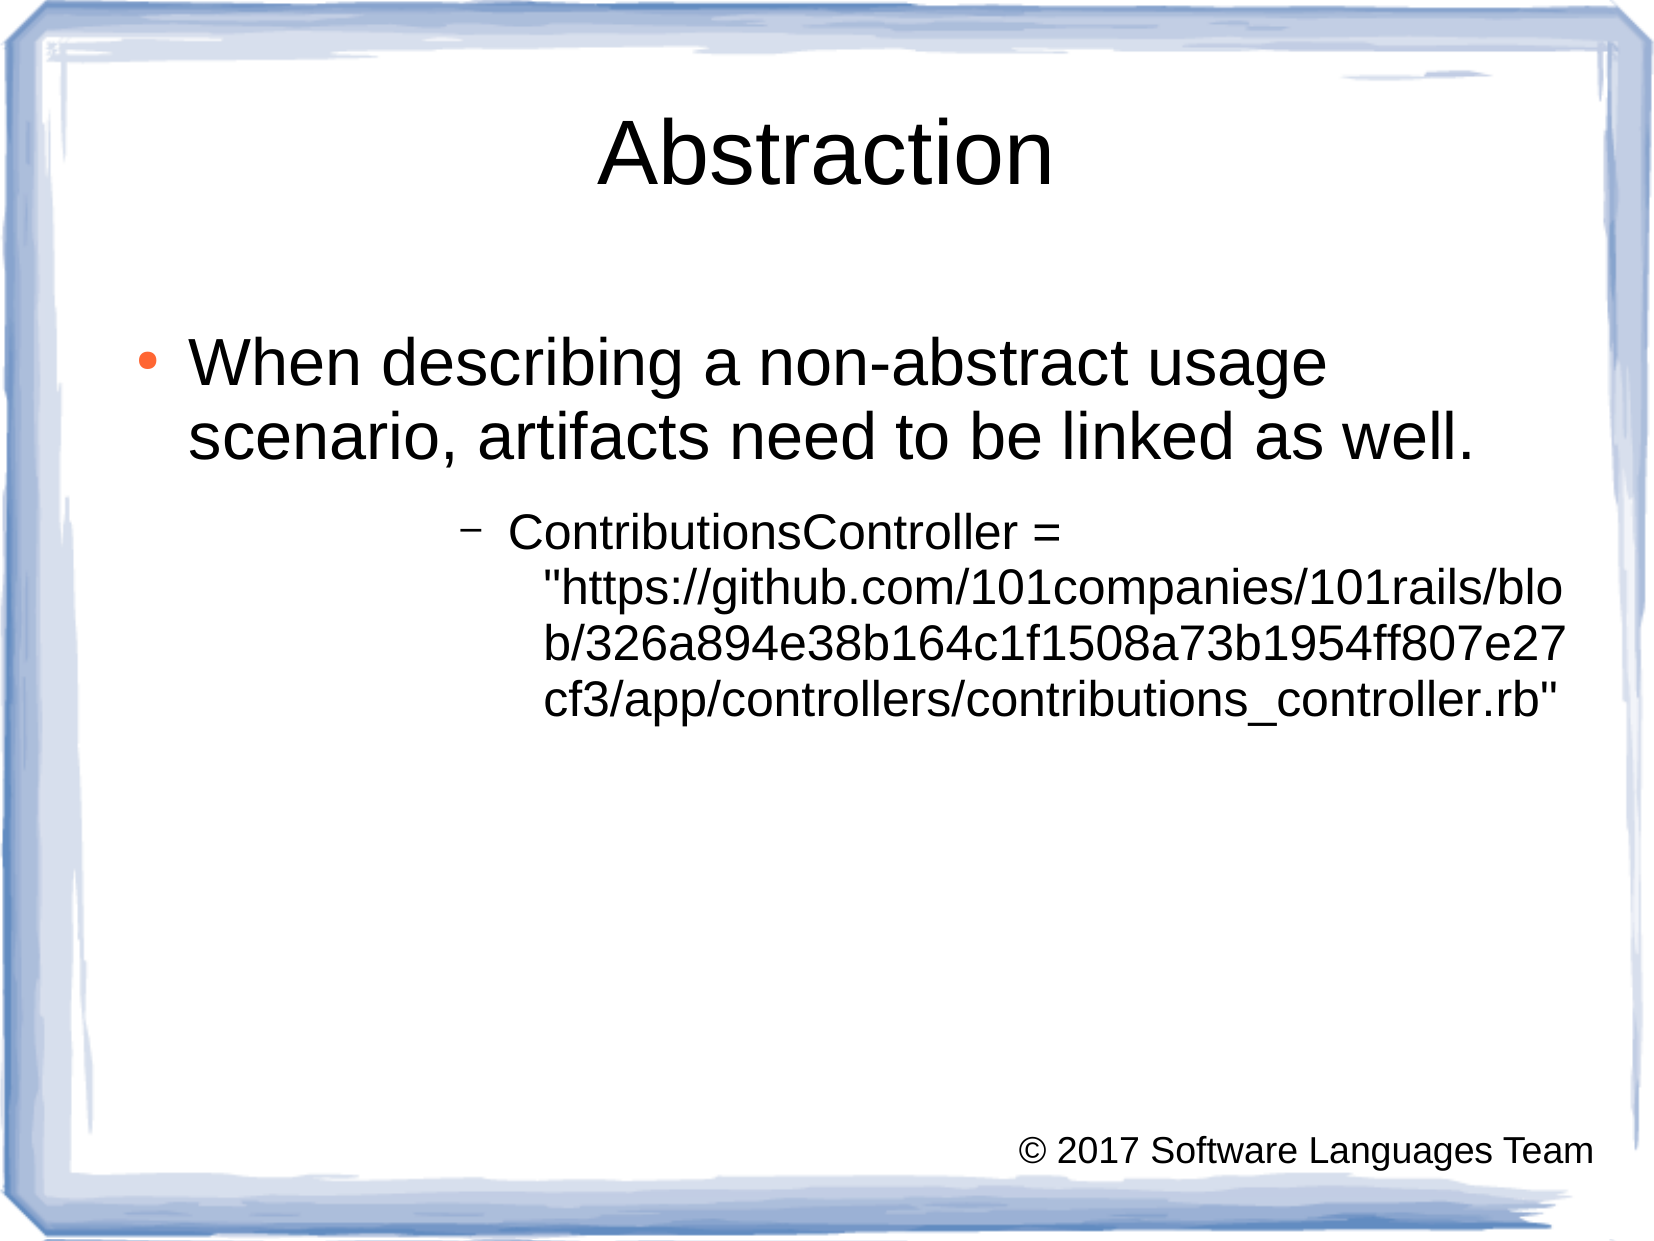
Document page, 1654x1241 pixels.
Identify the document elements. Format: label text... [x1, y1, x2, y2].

list When describing a non-abstract usage scenario, artifacts need to be linked as well. ContributionsController = "https://github.com/101companies/101rails/blob/326a894e38b164c1f1508a73b1954ff807e27cf3/app/controllers/contributions_controller.rb" [118, 324, 1571, 1004]
title Abstraction [82, 49, 1571, 257]
text_box © 2017 Software Languages Team [1003, 1122, 1625, 1182]
picture [0, 0, 1654, 1241]
